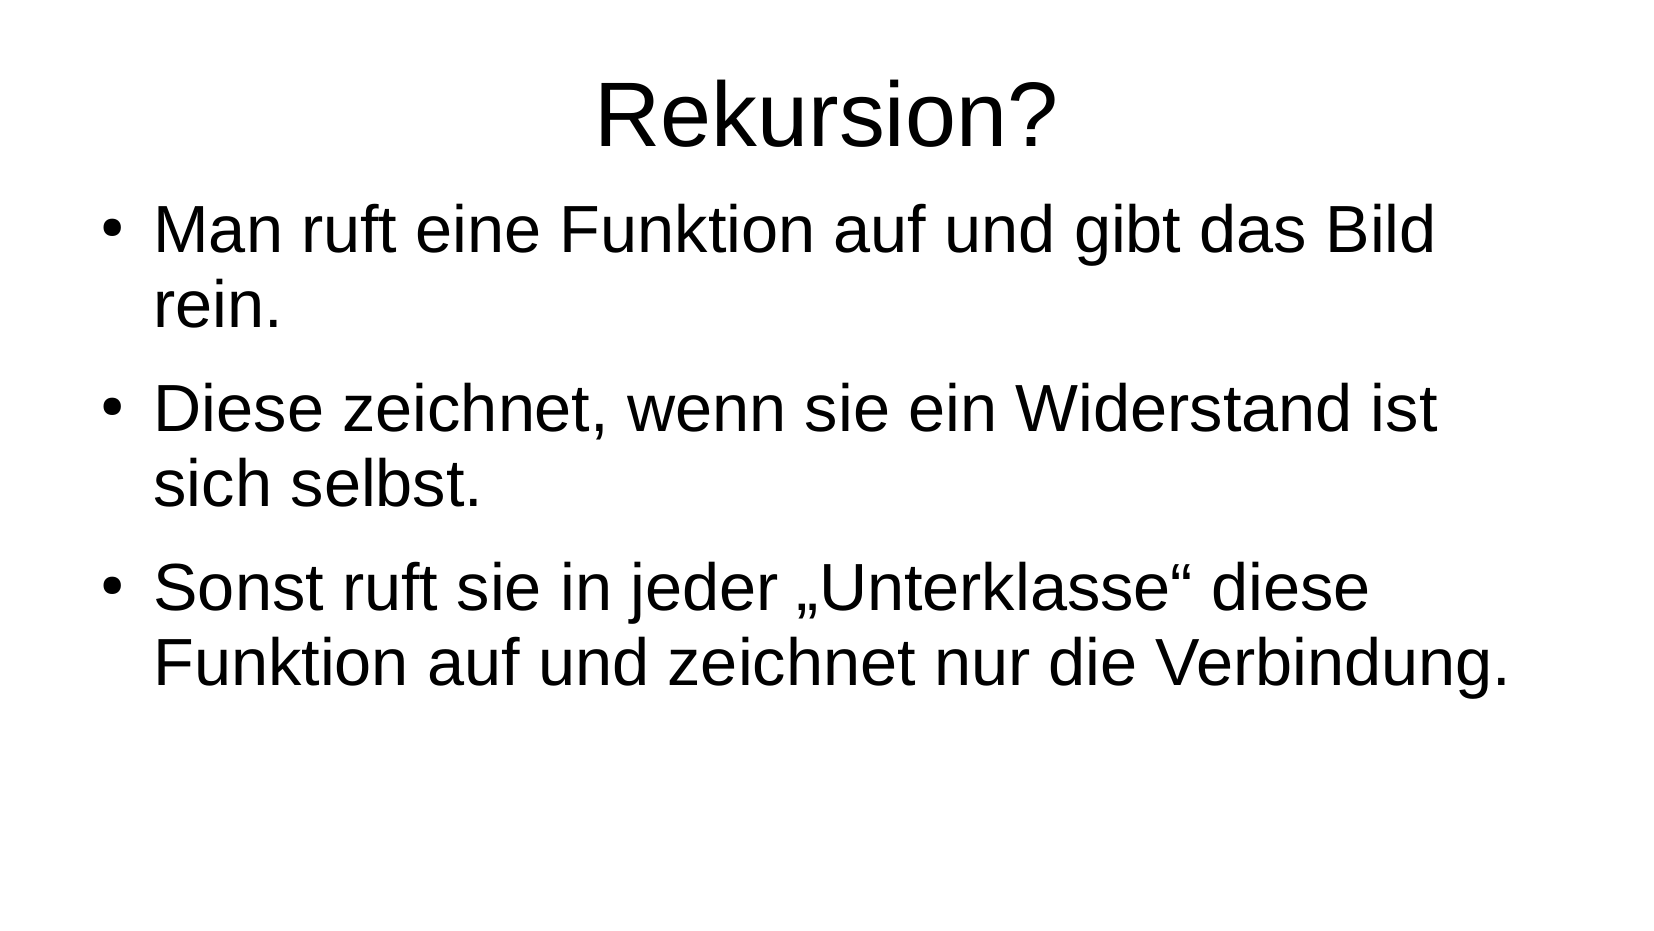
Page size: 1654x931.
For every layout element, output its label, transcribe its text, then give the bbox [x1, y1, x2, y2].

title Rekursion? [82, 37, 1571, 192]
list Man ruft eine Funktion auf und gibt das Bild rein. Diese zeichnet, wenn sie ein Widerstand ist sich selbst. Sonst ruft sie in jeder „Unterklasse“ diese Funktion auf und zeichnet nur die Verbindung. [82, 192, 1571, 758]
